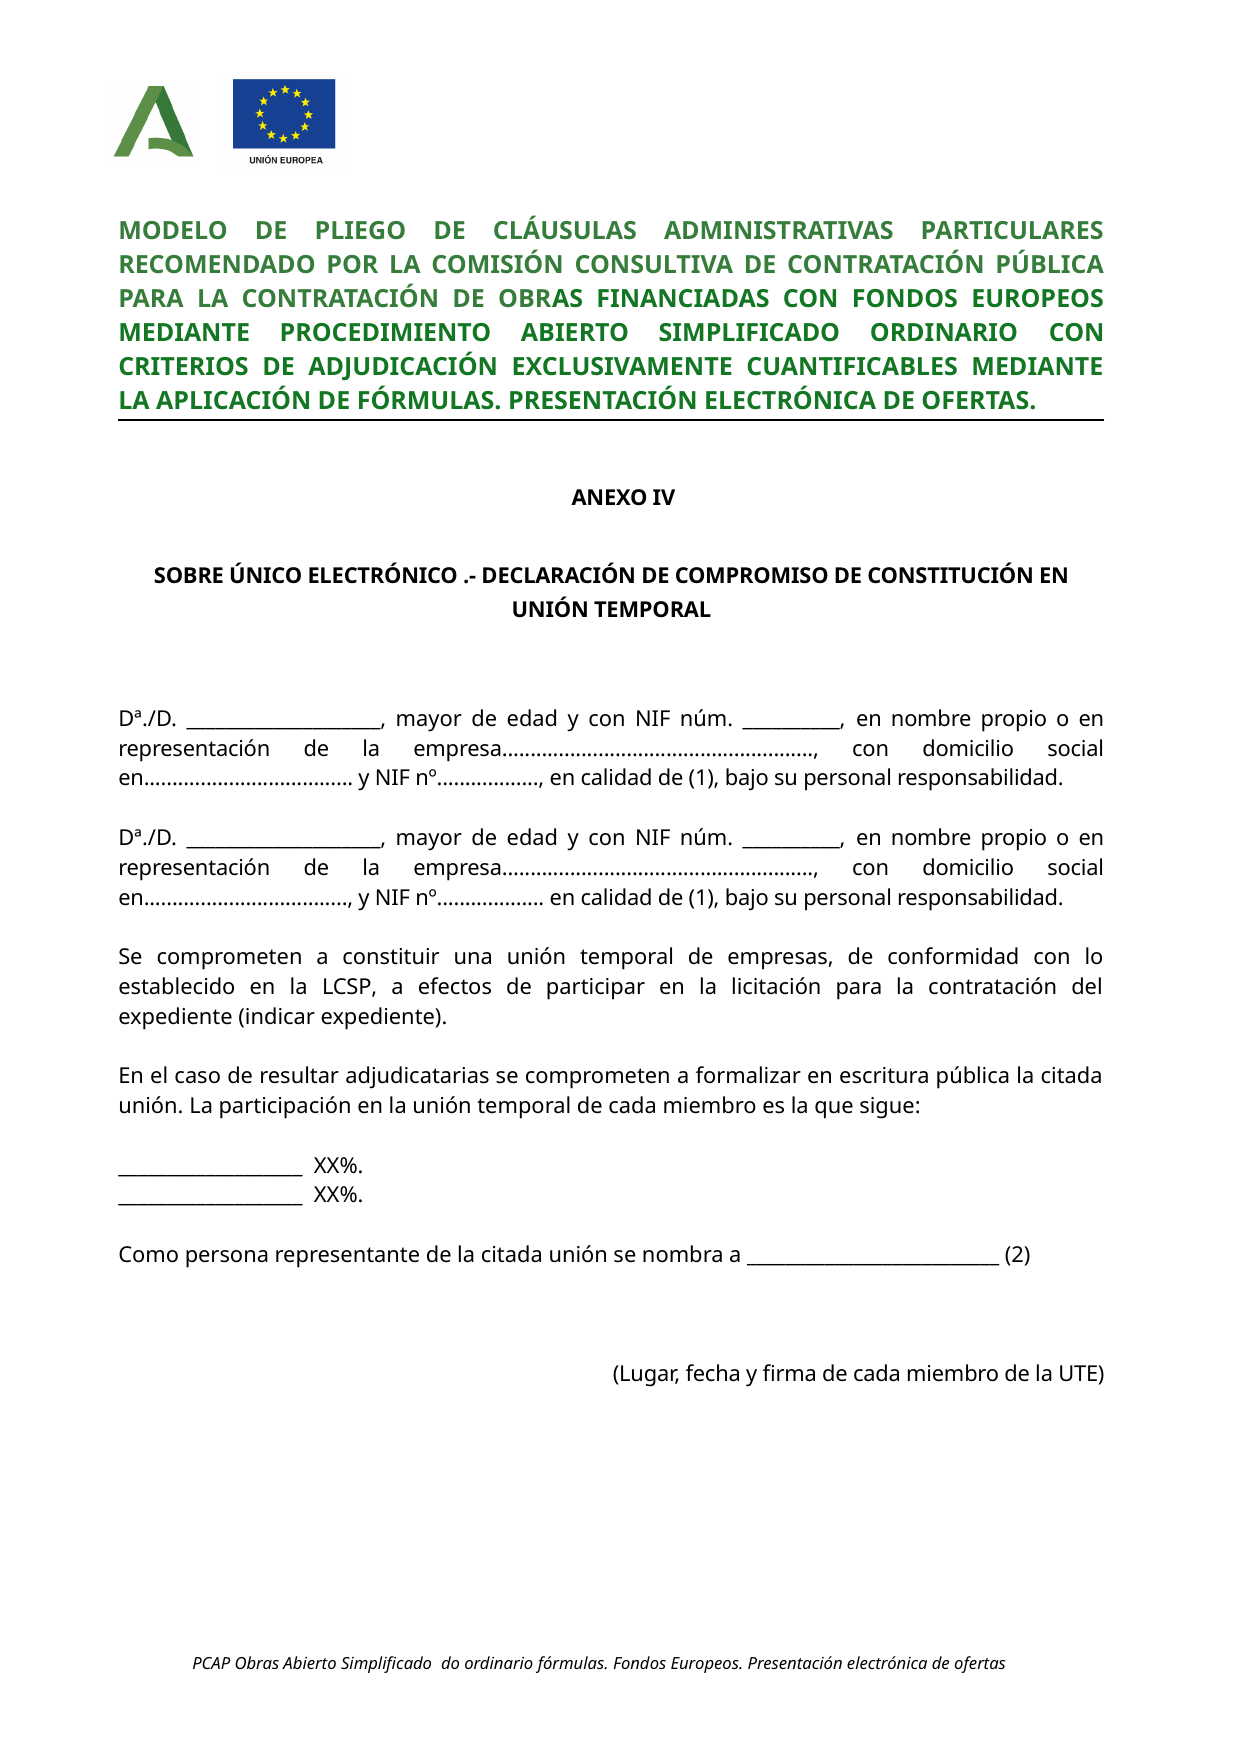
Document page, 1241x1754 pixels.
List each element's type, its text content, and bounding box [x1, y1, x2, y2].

picture [221, 73, 347, 171]
text ANEXO IV [148, 482, 1104, 512]
text (Lugar, fecha y firma de cada miembro de la UTE) [118, 1358, 1104, 1388]
text SOBRE ÚNICO ELECTRÓNICO .- DECLARACIÓN DE COMPROMISO DE CONSTITUCIÓN EN UNIÓN TEMPORAL [118, 560, 1104, 624]
text En el caso de resultar adjudicatarias se comprometen a formalizar en escritura pública la citada unión. La participación en la unión temporal de cada miembro es la que sigue: [118, 1060, 1104, 1120]
picture [109, 81, 198, 161]
text ___________________ XX%. [118, 1150, 1104, 1179]
list MODELO DE PLIEGO DE CLÁUSULAS ADMINISTRATIVAS PARTICULARES RECOMENDADO POR LA COMISIÓN CONSULTIVA DE CONTRATACIÓN PÚBLICA PARA LA CONTRATACIÓN DE OBRAS FINANCIADAS CON FONDOS EUROPEOS MEDIANTE PROCEDIMIENTO ABIERTO SIMPLIFICADO ORDINARIO CON CRITERIOS DE ADJUDICACIÓN EXCLUSIVAMENTE CUANTIFICABLES MEDIANTE LA APLICACIÓN DE FÓRMULAS. PRESENTACIÓN ELECTRÓNICA DE OFERTAS. [118, 213, 1104, 419]
text Como persona representante de la citada unión se nombra a __________________________ (2) [118, 1239, 1104, 1269]
text Dª./D. ____________________, mayor de edad y con NIF núm. __________, en nombre propio o en representación de la empresa......................................................., con domicilio social en..................................... y NIF nº.................., en calidad de (1), bajo su personal responsabilidad. [118, 703, 1104, 792]
text Dª./D. ____________________, mayor de edad y con NIF núm. __________, en nombre propio o en representación de la empresa......................................................., con domicilio social en...................................., y NIF nº................... en calidad de (1), bajo su personal responsabilidad. [118, 822, 1104, 911]
text Se comprometen a constituir una unión temporal de empresas, de conformidad con lo establecido en la LCSP, a efectos de participar en la licitación para la contratación del expediente (indicar expediente). [118, 941, 1104, 1031]
text ___________________ XX%. [118, 1179, 1104, 1209]
